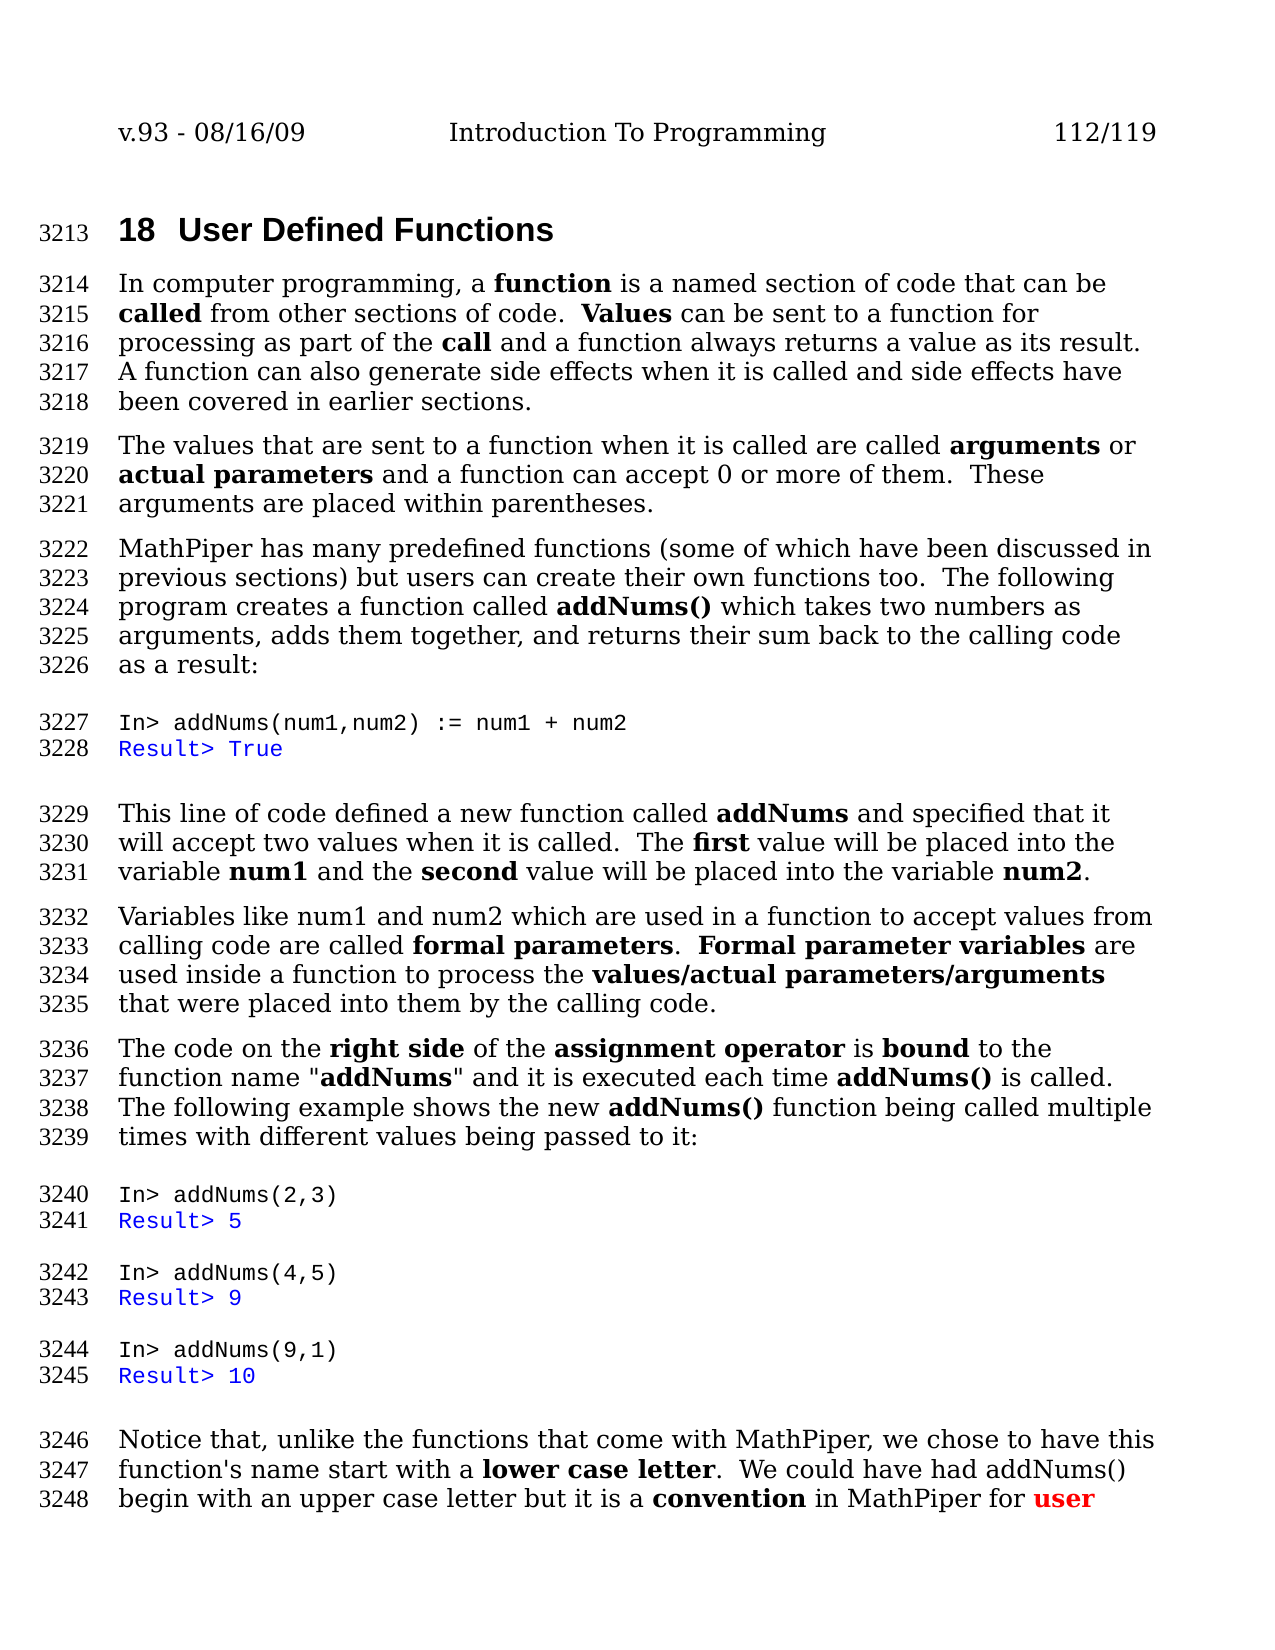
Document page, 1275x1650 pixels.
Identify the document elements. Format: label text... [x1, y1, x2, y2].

text The code on the right side of the assignment operator is bound to the function name "addNums" and it is executed each time addNums() is called. The following example shows the new addNums() function being called multiple times with different values being passed to it: [118, 1034, 1157, 1151]
text Result> 9 [118, 1287, 1157, 1313]
text Result> True [118, 738, 1157, 764]
text Result> 5 [118, 1209, 1157, 1235]
text This line of code defined a new function called addNums and specified that it will accept two values when it is called. The first value will be placed into the variable num1 and the second value will be placed into the variable num2. [118, 798, 1157, 887]
text Notice that, unlike the functions that come with MathPiper, we chose to have this function's name start with a lower case letter. We could have had addNums() begin with an upper case letter but it is a convention in MathPiper for user [118, 1425, 1157, 1513]
text MathPiper has many predefined functions (some of which have been discussed in previous sections) but users can create their own functions too. The following program creates a function called addNums() which takes two numbers as arguments, adds them together, and returns their sum back to the calling code as a result: [118, 534, 1157, 680]
text In> addNums(4,5) [118, 1261, 1157, 1287]
text Variables like num1 and num2 which are used in a function to accept values from calling code are called formal parameters. Formal parameter variables are used inside a function to process the values/actual parameters/arguments that were placed into them by the calling code. [118, 902, 1157, 1019]
text In> addNums(num1,num2) := num1 + num2 [118, 712, 1157, 738]
text Result> 10 [118, 1364, 1157, 1391]
text In> addNums(9,1) [118, 1339, 1157, 1364]
subtitle User Defined Functions [118, 210, 1157, 248]
text The values that are sent to a function when it is called are called arguments or actual parameters and a function can accept 0 or more of them. These arguments are placed within parentheses. [118, 431, 1157, 519]
text In> addNums(2,3) [118, 1183, 1157, 1209]
text In computer programming, a function is a named section of code that can be called from other sections of code. Values can be sent to a function for processing as part of the call and a function always returns a value as its result. A function can also generate side effects when it is called and side effects have been covered in earlier sections. [118, 269, 1157, 416]
